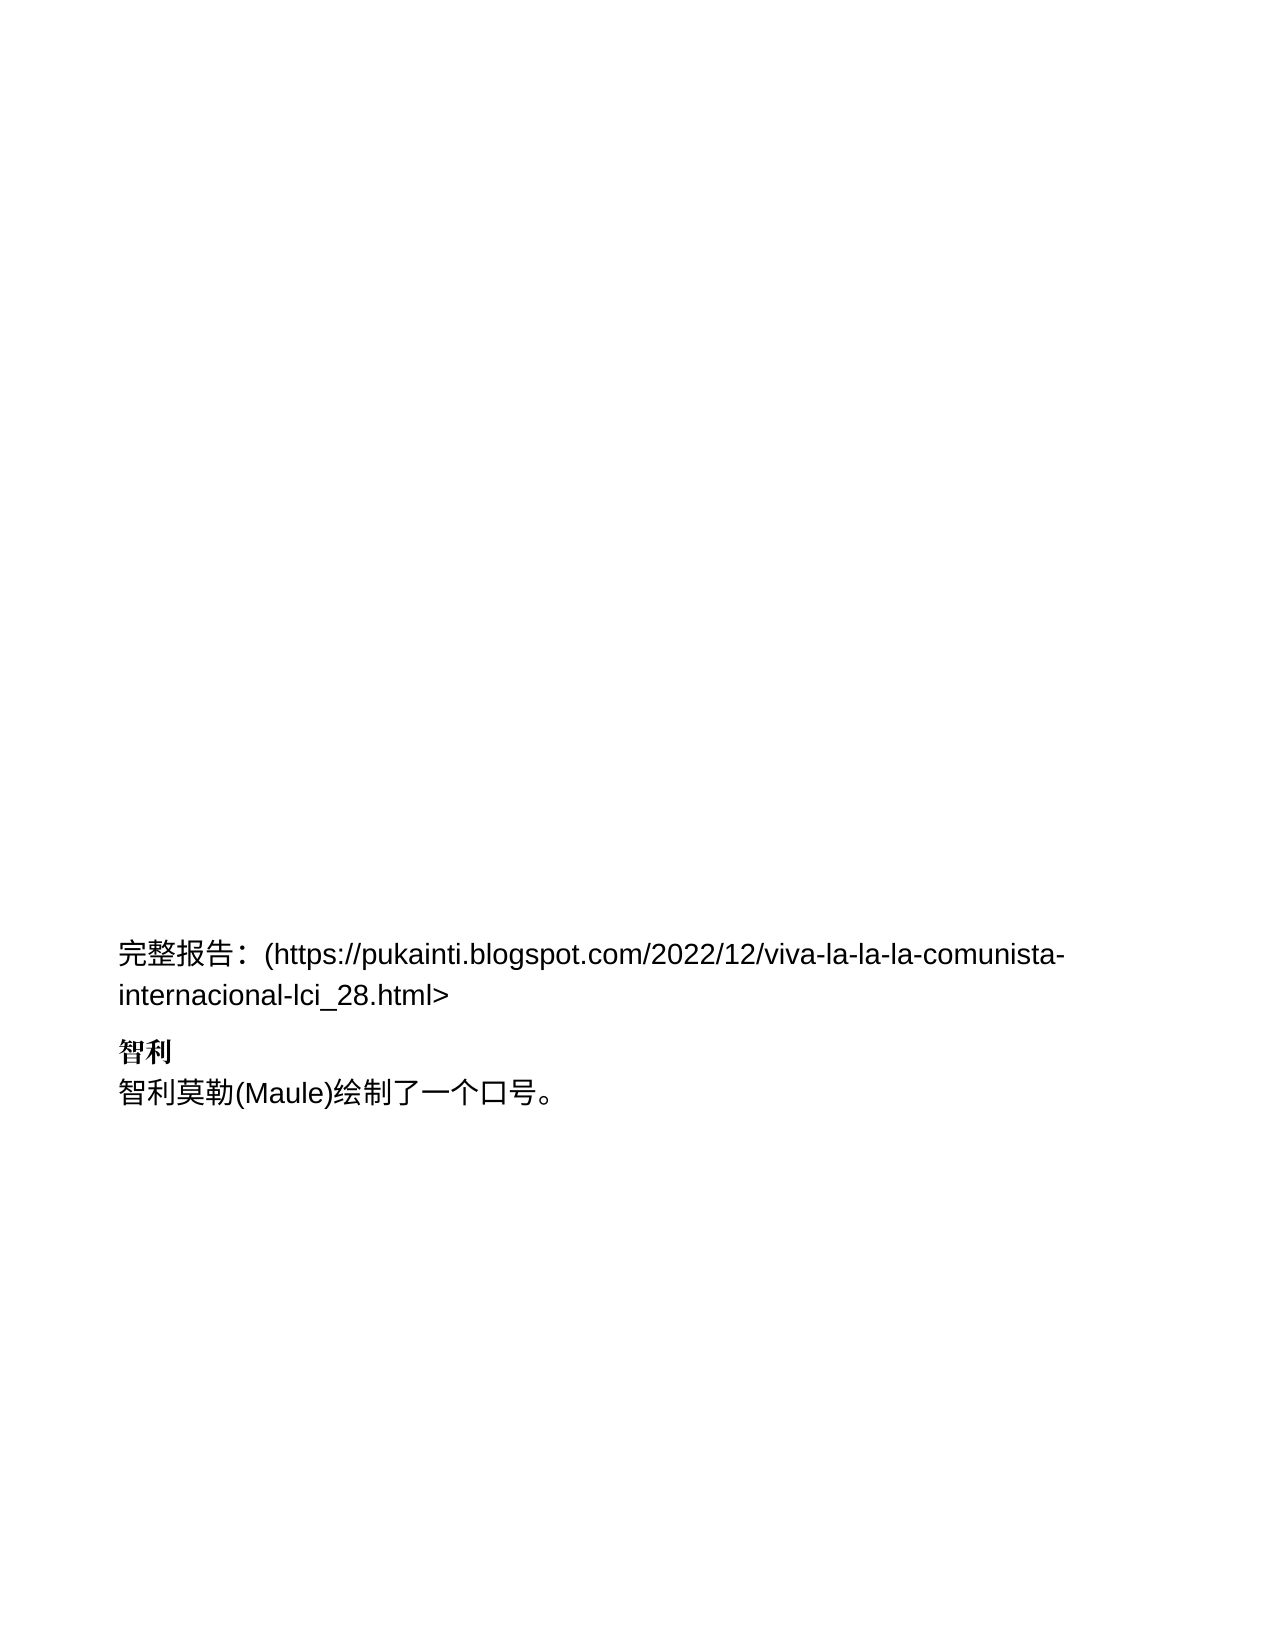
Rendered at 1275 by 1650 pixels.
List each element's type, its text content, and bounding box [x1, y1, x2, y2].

subtitle 智利 [118, 1031, 1157, 1070]
text 完整报告：(https://pukainti.blogspot.com/2022/12/viva-la-la-la-comunista-internacional-lci_28.html> [118, 118, 1157, 1011]
text 智利莫勒(Maule)绘制了一个口号。 [118, 1070, 1157, 1112]
